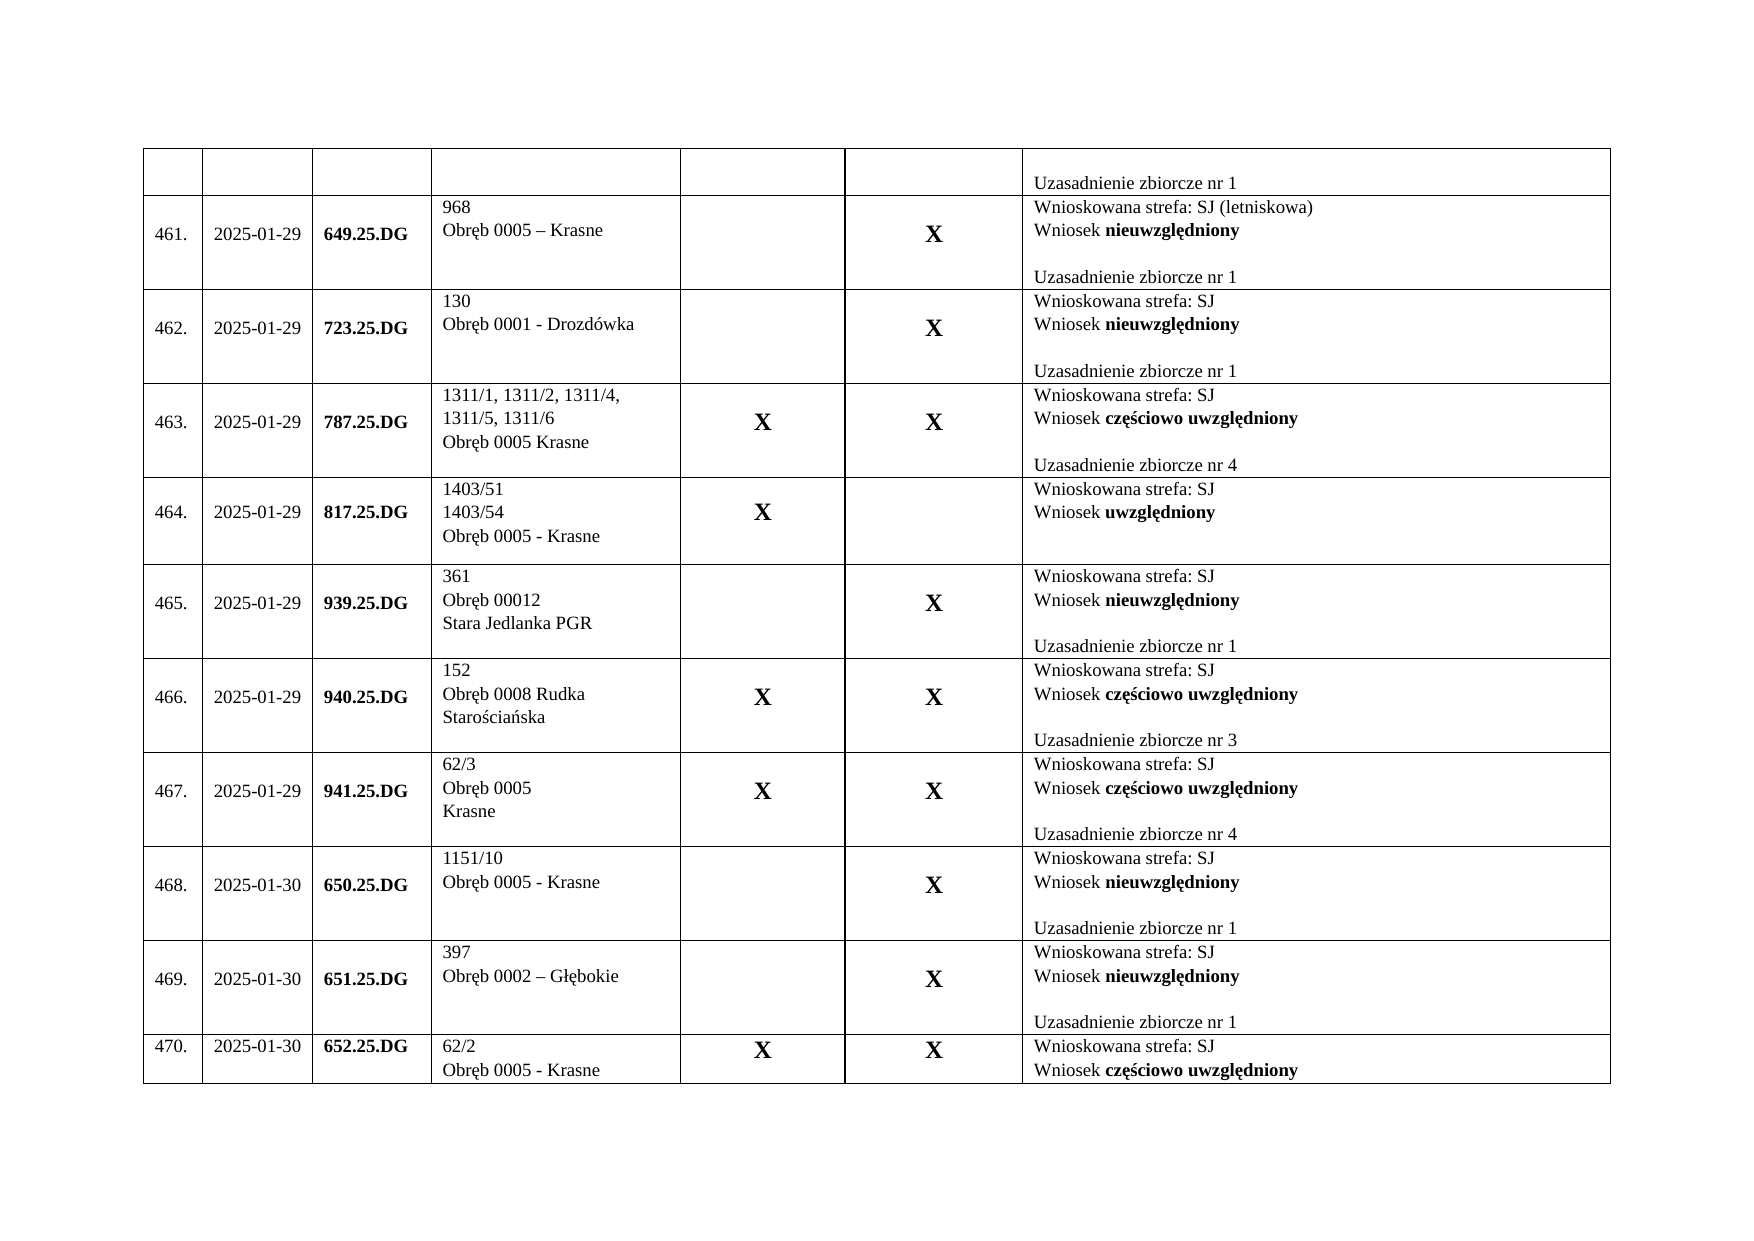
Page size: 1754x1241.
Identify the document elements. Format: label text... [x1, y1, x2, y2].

table_cell X [681, 478, 844, 564]
table_cell [681, 149, 844, 195]
table_cell 2025-01-29 [203, 384, 312, 477]
table_cell X [846, 196, 1022, 289]
table_cell 468. [144, 847, 202, 940]
table_cell Uzasadnienie zbiorcze nr 1 [1023, 149, 1610, 195]
table_cell Wnioskowana strefa: SJ Wniosek nieuwzględniony Uzasadnienie zbiorcze nr 1 [1023, 290, 1610, 383]
table_cell 469. [144, 941, 202, 1034]
table_cell [681, 565, 844, 658]
table_cell 817.25.DG [313, 478, 431, 564]
table_cell Wnioskowana strefa: SJ Wniosek częściowo uwzględniony [1023, 1035, 1610, 1083]
table_cell 465. [144, 565, 202, 658]
table_cell [144, 149, 202, 195]
table_cell [203, 149, 312, 195]
table_cell 2025-01-29 [203, 478, 312, 564]
table_cell 2025-01-30 [203, 847, 312, 940]
table_cell 2025-01-29 [203, 196, 312, 289]
table_cell Wnioskowana strefa: SJ Wniosek częściowo uwzględniony Uzasadnienie zbiorcze nr 4 [1023, 384, 1610, 477]
table_cell X [846, 565, 1022, 658]
table_cell X [846, 290, 1022, 383]
table_cell 652.25.DG [313, 1035, 431, 1083]
table_cell 2025-01-29 [203, 659, 312, 752]
table_cell X [846, 941, 1022, 1034]
table_cell 1311/1, 1311/2, 1311/4, 1311/5, 1311/6 Obręb 0005 Krasne [432, 384, 680, 477]
table_cell 787.25.DG [313, 384, 431, 477]
table_cell X [681, 384, 844, 477]
table_cell 467. [144, 753, 202, 846]
table_cell 397 Obręb 0002 – Głębokie [432, 941, 680, 1034]
table_cell 1403/51 1403/54 Obręb 0005 - Krasne [432, 478, 680, 564]
table_cell [681, 290, 844, 383]
table_cell 650.25.DG [313, 847, 431, 940]
table_cell X [681, 659, 844, 752]
table_cell 2025-01-30 [203, 941, 312, 1034]
table_cell [313, 149, 431, 195]
table_cell 470. [144, 1035, 202, 1083]
table_cell 968 Obręb 0005 – Krasne [432, 196, 680, 289]
table_cell 464. [144, 478, 202, 564]
table_cell X [681, 753, 844, 846]
table_cell Wnioskowana strefa: SJ (letniskowa) Wniosek nieuwzględniony Uzasadnienie zbiorcze nr 1 [1023, 196, 1610, 289]
table_cell X [681, 1035, 844, 1083]
table_cell [432, 149, 680, 195]
table_cell [846, 478, 1022, 564]
table_cell X [846, 847, 1022, 940]
table_cell X [846, 1035, 1022, 1083]
table_cell 2025-01-30 [203, 1035, 312, 1083]
table_cell [681, 847, 844, 940]
table_cell Wnioskowana strefa: SJ Wniosek uwzględniony [1023, 478, 1610, 564]
table_cell Wnioskowana strefa: SJ Wniosek częściowo uwzględniony Uzasadnienie zbiorcze nr 4 [1023, 753, 1610, 846]
table_cell 130 Obręb 0001 - Drozdówka [432, 290, 680, 383]
table_cell X [846, 753, 1022, 846]
table_cell 2025-01-29 [203, 565, 312, 658]
table_cell 62/2 Obręb 0005 - Krasne [432, 1035, 680, 1083]
table_cell X [846, 659, 1022, 752]
table_cell 1151/10 Obręb 0005 - Krasne [432, 847, 680, 940]
table_cell 723.25.DG [313, 290, 431, 383]
table_cell Wnioskowana strefa: SJ Wniosek częściowo uwzględniony Uzasadnienie zbiorcze nr 3 [1023, 659, 1610, 752]
table_cell 152 Obręb 0008 Rudka Starościańska [432, 659, 680, 752]
table_cell 939.25.DG [313, 565, 431, 658]
table_cell 941.25.DG [313, 753, 431, 846]
table_cell 651.25.DG [313, 941, 431, 1034]
table_cell [681, 196, 844, 289]
table_cell 649.25.DG [313, 196, 431, 289]
table_cell 940.25.DG [313, 659, 431, 752]
table_cell 2025-01-29 [203, 753, 312, 846]
table_cell 461. [144, 196, 202, 289]
table_cell X [846, 384, 1022, 477]
table_cell 62/3 Obręb 0005 Krasne [432, 753, 680, 846]
table_cell Wnioskowana strefa: SJ Wniosek nieuwzględniony Uzasadnienie zbiorcze nr 1 [1023, 847, 1610, 940]
table_cell Wnioskowana strefa: SJ Wniosek nieuwzględniony Uzasadnienie zbiorcze nr 1 [1023, 941, 1610, 1034]
table_cell 463. [144, 384, 202, 477]
table_cell 466. [144, 659, 202, 752]
table_cell 2025-01-29 [203, 290, 312, 383]
table_cell 462. [144, 290, 202, 383]
table_cell [681, 941, 844, 1034]
table_cell 361 Obręb 00012 Stara Jedlanka PGR [432, 565, 680, 658]
table_cell Wnioskowana strefa: SJ Wniosek nieuwzględniony Uzasadnienie zbiorcze nr 1 [1023, 565, 1610, 658]
table_cell [846, 149, 1022, 195]
